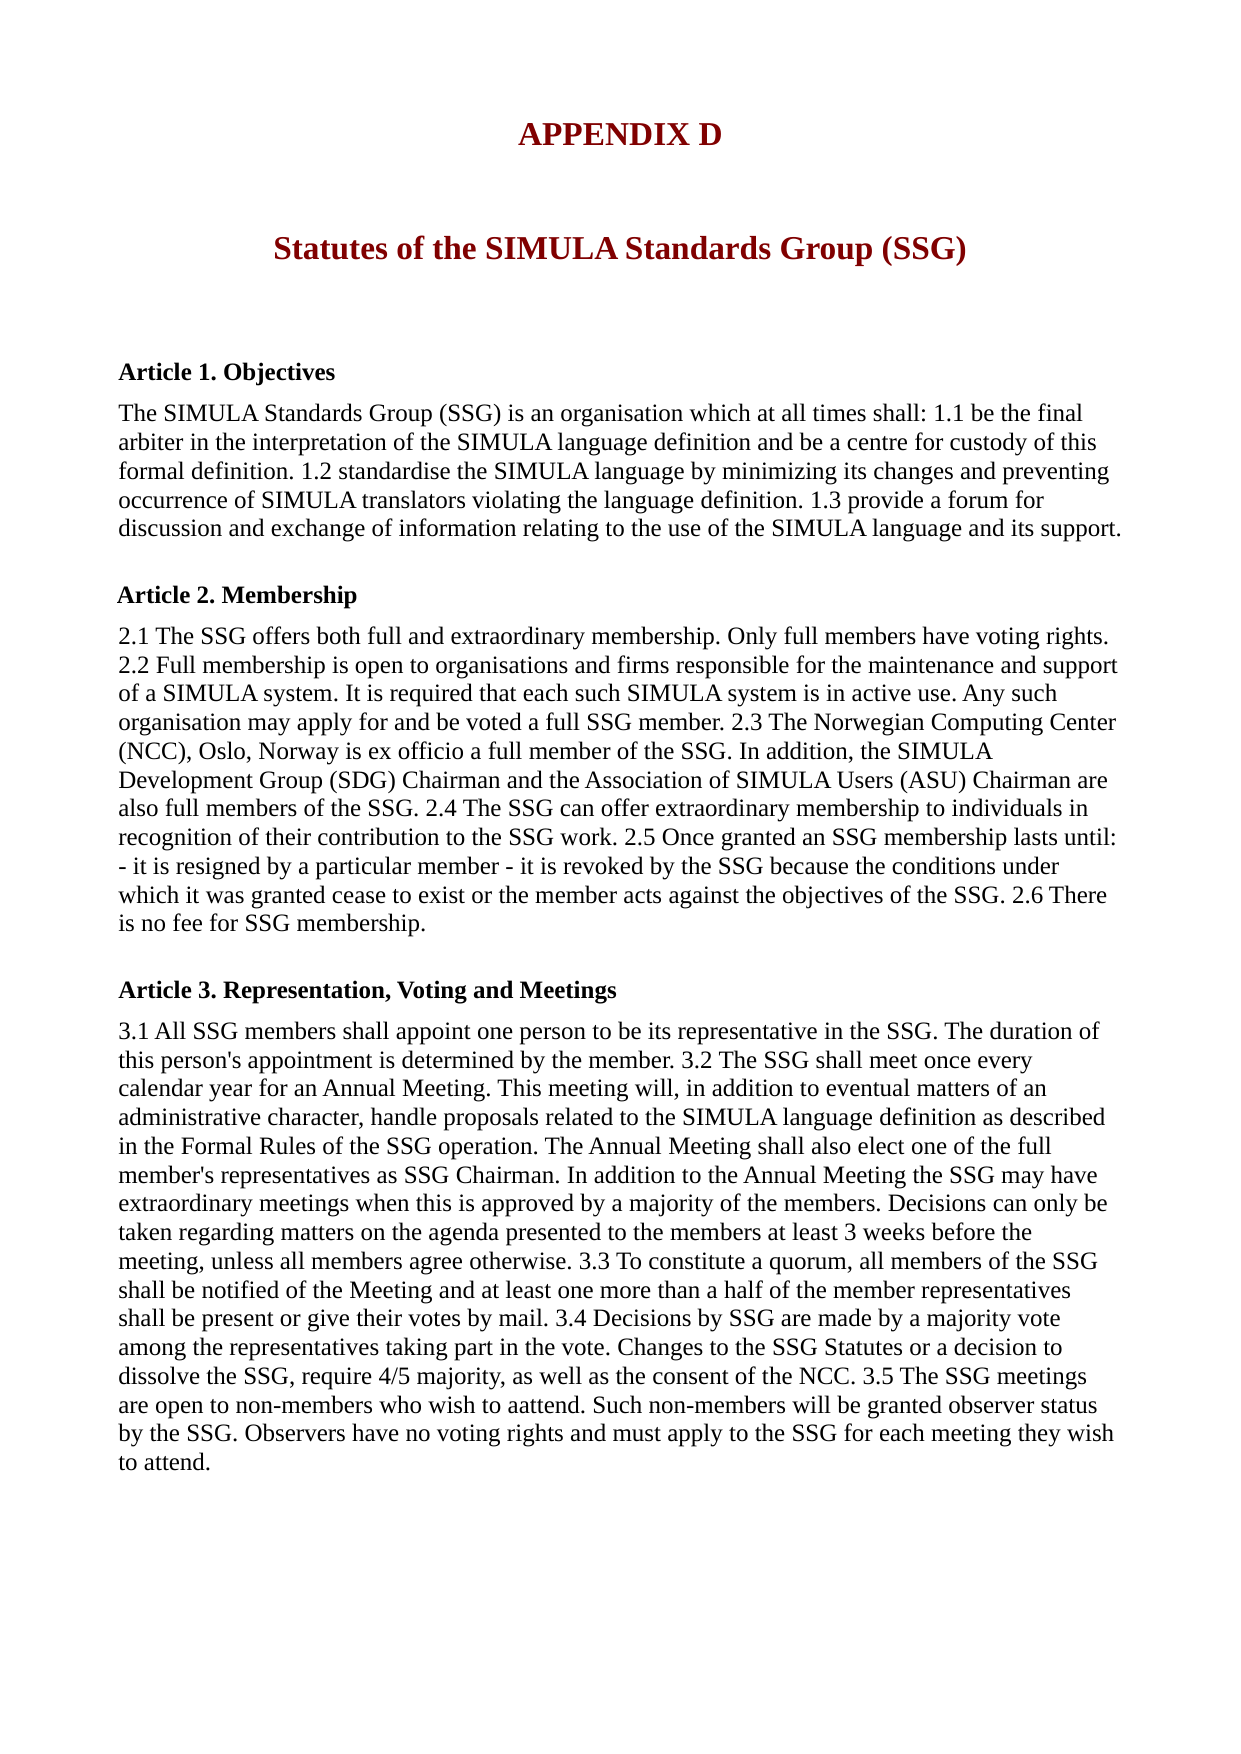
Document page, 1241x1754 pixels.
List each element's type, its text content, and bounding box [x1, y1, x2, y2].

text 2.1 The SSG offers both full and extraordinary membership. Only full members have voting rights. 2.2 Full membership is open to organisations and firms responsible for the maintenance and support of a SIMULA system. It is required that each such SIMULA system is in active use. Any such organisation may apply for and be voted a full SSG member. 2.3 The Norwegian Computing Center (NCC), Oslo, Norway is ex officio a full member of the SSG. In addition, the SIMULA Development Group (SDG) Chairman and the Association of SIMULA Users (ASU) Chairman are also full members of the SSG. 2.4 The SSG can offer extraordinary membership to individuals in recognition of their contribution to the SSG work. 2.5 Once granted an SSG membership lasts until: - it is resigned by a particular member - it is revoked by the SSG because the conditions under which it was granted cease to exist or the member acts against the objectives of the SSG. 2.6 There is no fee for SSG membership. [118, 621, 1122, 937]
text The SIMULA Standards Group (SSG) is an organisation which at all times shall: 1.1 be the final arbiter in the interpretation of the SIMULA language definition and be a centre for custody of this formal definition. 1.2 standardise the SIMULA language by minimizing its changes and preventing occurrence of SIMULA translators violating the language definition. 1.3 provide a forum for discussion and exchange of information relating to the use of the SIMULA language and its support. [118, 398, 1122, 542]
text 3.1 All SSG members shall appoint one person to be its representative in the SSG. The duration of this person's appointment is determined by the member. 3.2 The SSG shall meet once every calendar year for an Annual Meeting. This meeting will, in addition to eventual matters of an administrative character, handle proposals related to the SIMULA language definition as described in the Formal Rules of the SSG operation. The Annual Meeting shall also elect one of the full member's representatives as SSG Chairman. In addition to the Annual Meeting the SSG may have extraordinary meetings when this is approved by a majority of the members. Decisions can only be taken regarding matters on the agenda presented to the members at least 3 weeks before the meeting, unless all members agree otherwise. 3.3 To constitute a quorum, all members of the SSG shall be notified of the Meeting and at least one more than a half of the member representatives shall be present or give their votes by mail. 3.4 Decisions by SSG are made by a majority vote among the representatives taking part in the vote. Changes to the SSG Statutes or a decision to dissolve the SSG, require 4/5 majority, as well as the consent of the NCC. 3.5 The SSG meetings are open to non-members who wish to aattend. Such non-members will be granted observer status by the SSG. Observers have no voting rights and must apply to the SSG for each meeting they wish to attend. [118, 1016, 1122, 1476]
subtitle Article 2. Membership [117, 580, 1122, 608]
subtitle Article 1. Objectives [118, 357, 1122, 386]
subtitle APPENDIX D [118, 114, 1122, 152]
subtitle Statutes of the SIMULA Standards Group (SSG) [118, 190, 1122, 267]
subtitle Article 3. Representation, Voting and Meetings [118, 975, 1122, 1003]
